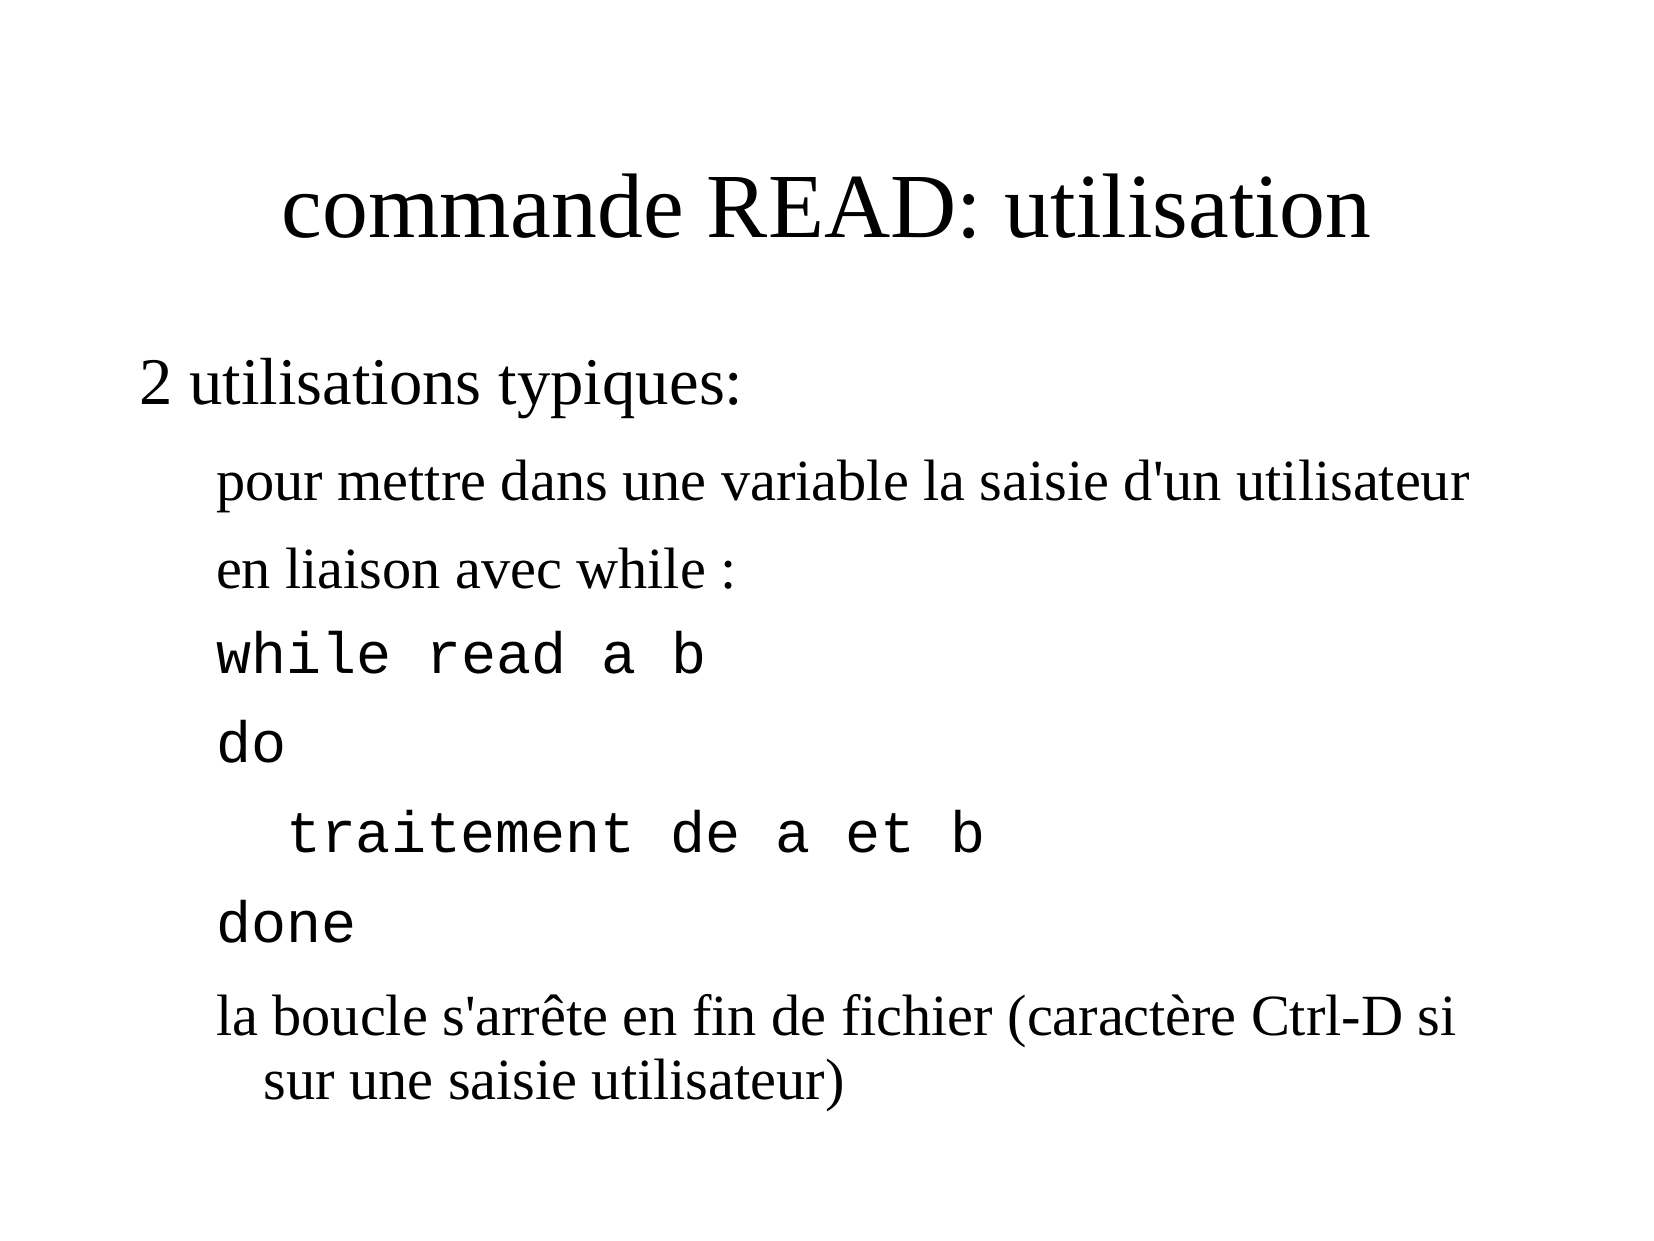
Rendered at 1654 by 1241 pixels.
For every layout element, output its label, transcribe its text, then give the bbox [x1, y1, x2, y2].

list 2 utilisations typiques: pour mettre dans une variable la saisie d'un utilisateur en liaison avec while : while read a b do traitement de a et b done la boucle s'arrête en fin de fichier (caractère Ctrl-D si sur une saisie utilisateur) [121, 344, 1534, 1127]
title commande READ: utilisation [121, 102, 1534, 311]
